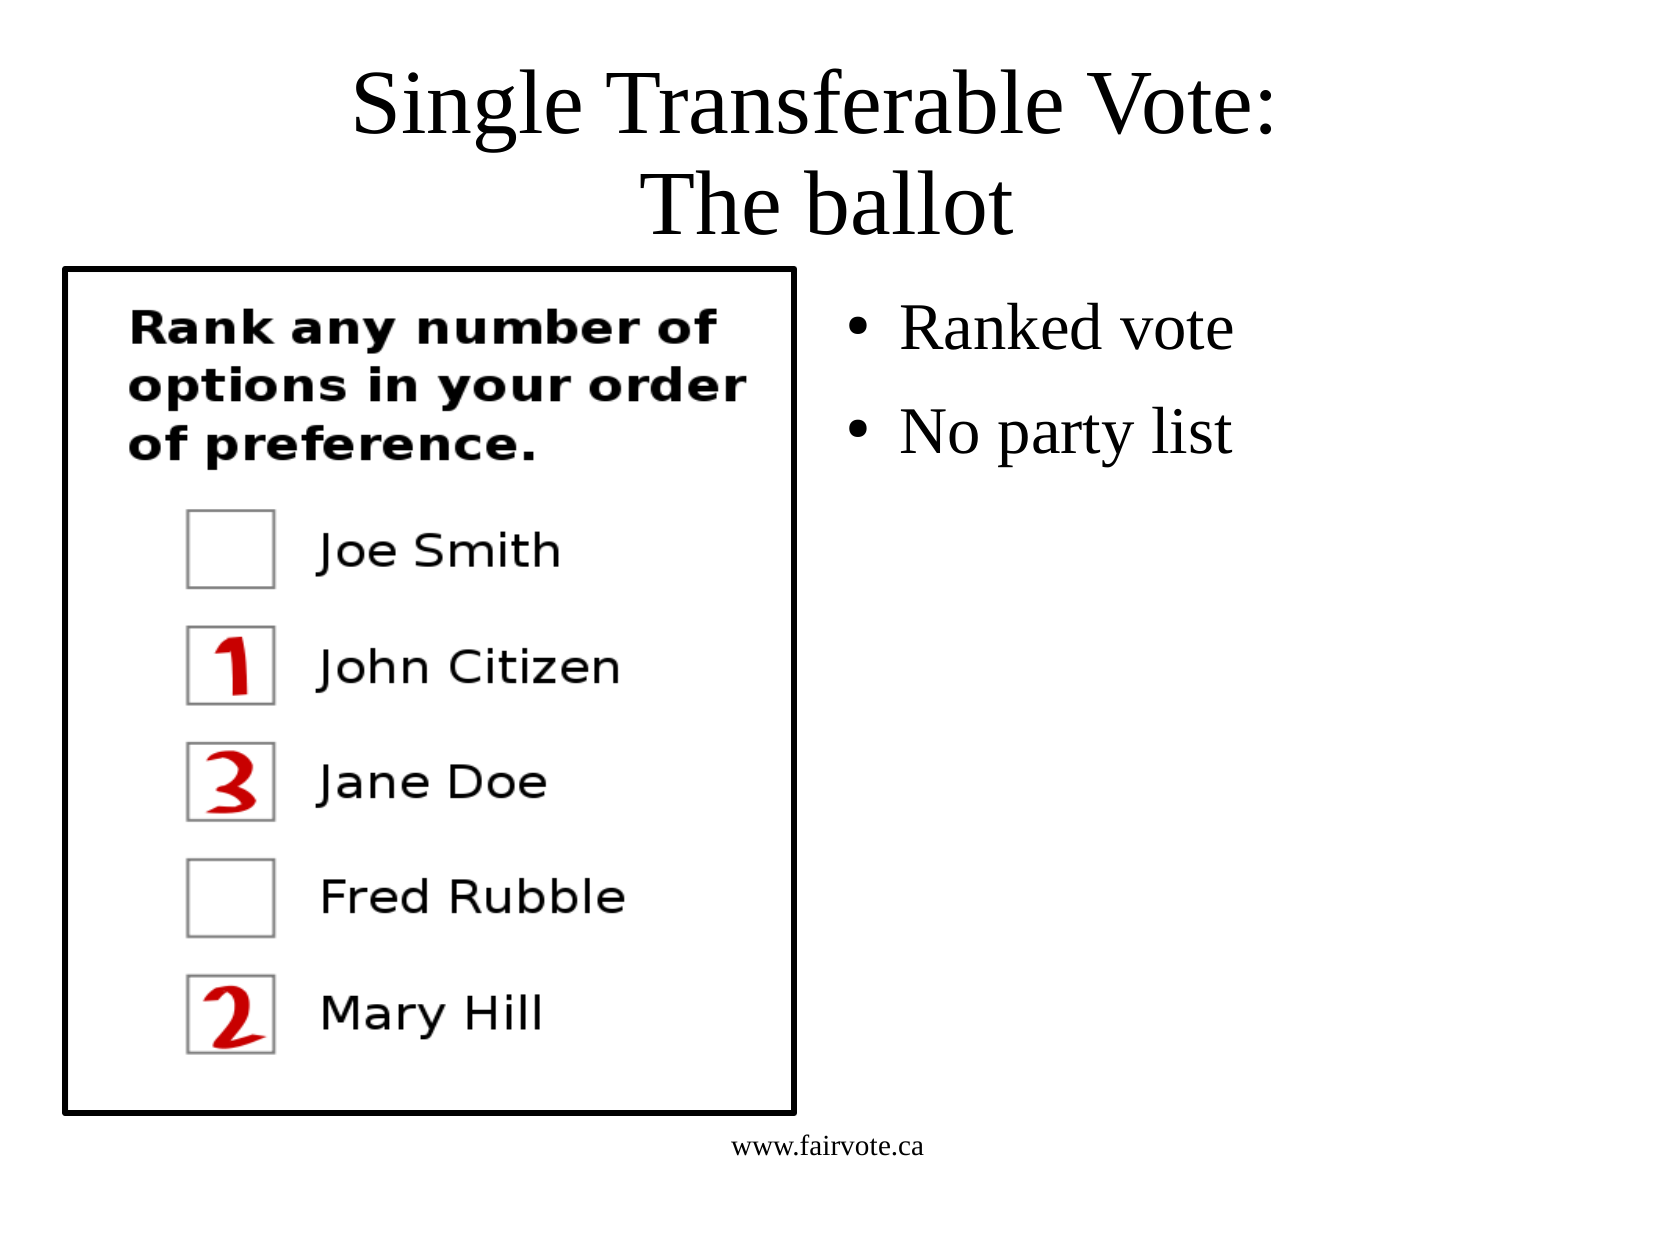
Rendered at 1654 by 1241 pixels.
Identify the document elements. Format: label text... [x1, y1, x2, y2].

picture [67, 271, 792, 1111]
title Single Transferable Vote: The ballot [82, 49, 1571, 257]
list Ranked vote No party list [828, 290, 1539, 1010]
